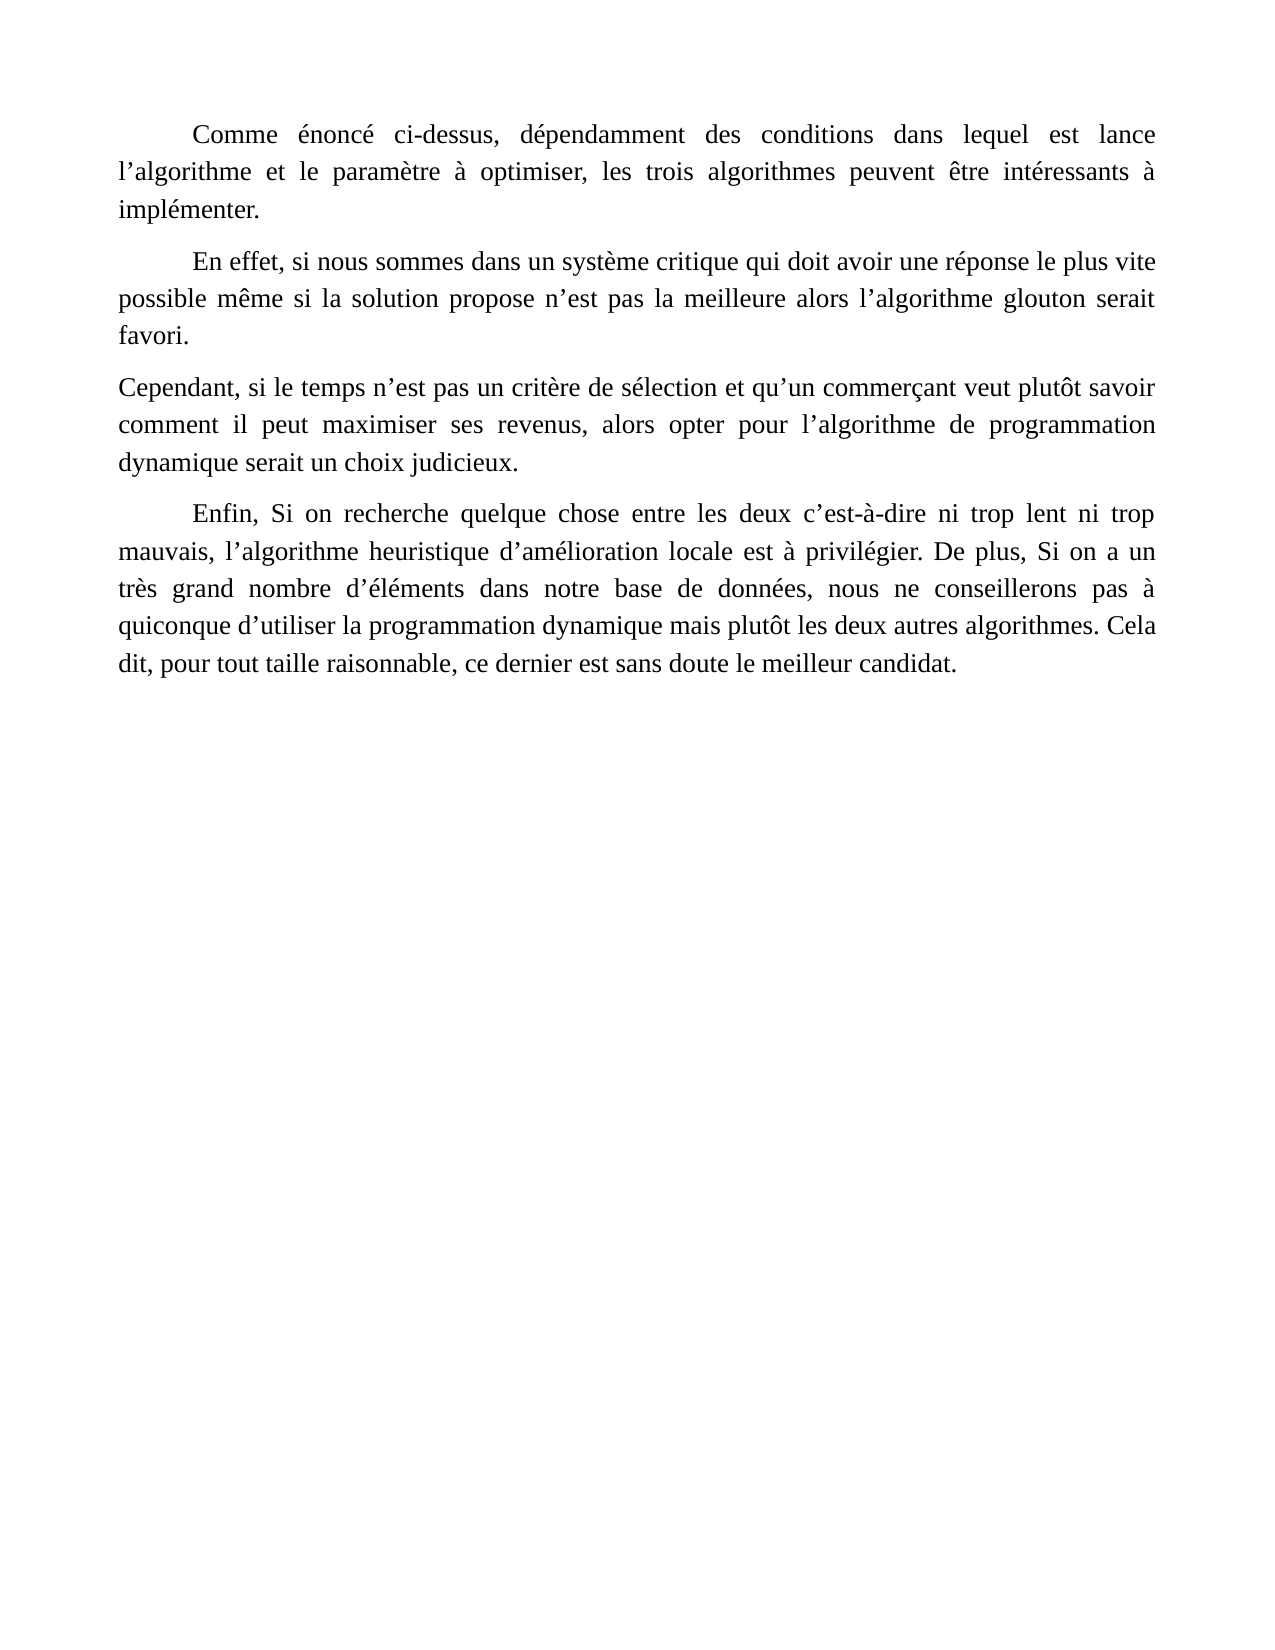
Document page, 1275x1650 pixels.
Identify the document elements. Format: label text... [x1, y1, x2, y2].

text Comme énoncé ci-dessus, dépendamment des conditions dans lequel est lance l’algorithme et le paramètre à optimiser, les trois algorithmes peuvent être intéressants à implémenter. [118, 118, 1157, 224]
text En effet, si nous sommes dans un système critique qui doit avoir une réponse le plus vite possible même si la solution propose n’est pas la meilleure alors l’algorithme glouton serait favori. [118, 244, 1157, 350]
text Cependant, si le temps n’est pas un critère de sélection et qu’un commerçant veut plutôt savoir comment il peut maximiser ses revenus, alors opter pour l’algorithme de programmation dynamique serait un choix judicieux. [118, 371, 1157, 477]
text Enfin, Si on recherche quelque chose entre les deux c’est-à-dire ni trop lent ni trop mauvais, l’algorithme heuristique d’amélioration locale est à privilégier. De plus, Si on a un très grand nombre d’éléments dans notre base de données, nous ne conseillerons pas à quiconque d’utiliser la programmation dynamique mais plutôt les deux autres algorithmes. Cela dit, pour tout taille raisonnable, ce dernier est sans doute le meilleur candidat. [118, 497, 1157, 678]
